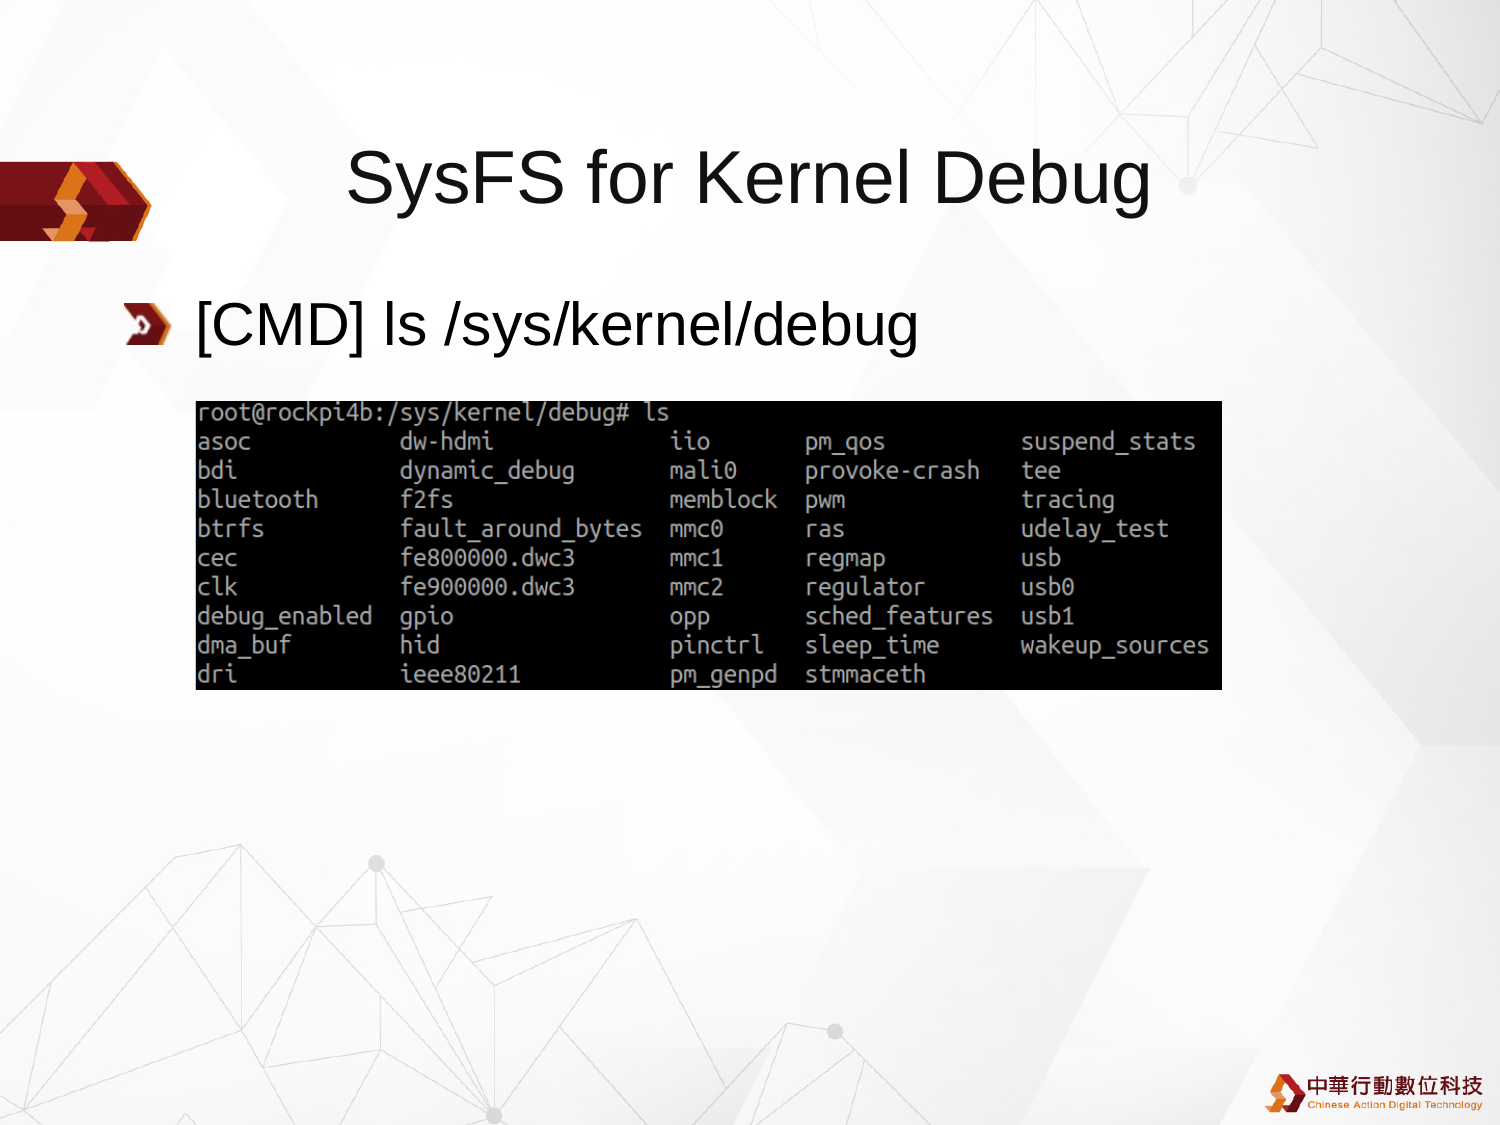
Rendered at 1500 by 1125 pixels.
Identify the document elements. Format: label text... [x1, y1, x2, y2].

picture [0, 0, 1500, 1125]
list [CMD] ls /sys/kernel/debug [107, 290, 1425, 943]
title SysFS for Kernel Debug [107, 101, 1367, 255]
